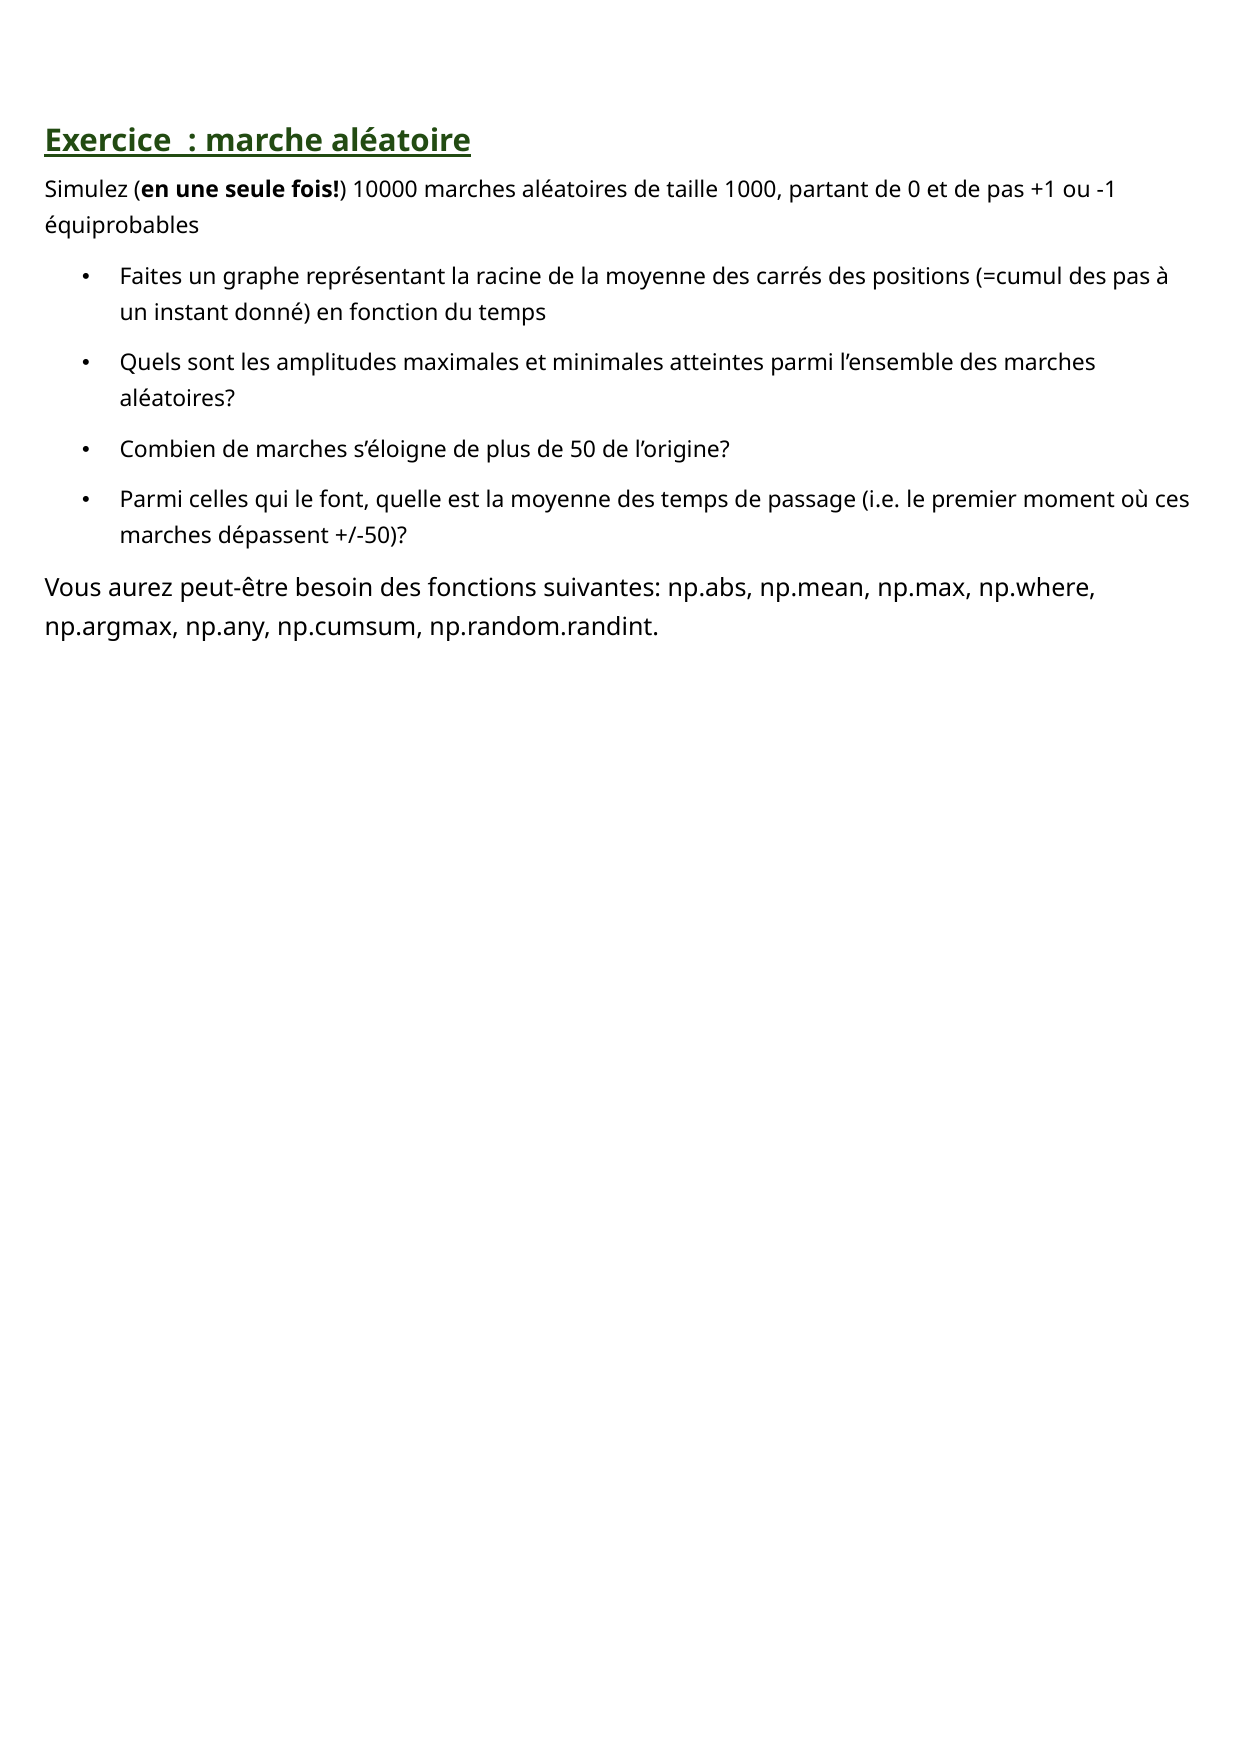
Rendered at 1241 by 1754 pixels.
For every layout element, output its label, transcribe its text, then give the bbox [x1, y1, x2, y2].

subtitle Exercice : marche aléatoire [44, 118, 1202, 161]
list Quels sont les amplitudes maximales et minimales atteintes parmi l’ensemble des marches aléatoires? [82, 346, 1202, 413]
list Parmi celles qui le font, quelle est la moyenne des temps de passage (i.e. le premier moment où ces marches dépassent +/-50)? [82, 483, 1202, 550]
list Combien de marches s’éloigne de plus de 50 de l’origine? [82, 433, 1202, 464]
text Simulez (en une seule fois!) 10000 marches aléatoires de taille 1000, partant de 0 et de pas +1 ou -1 équiprobables [44, 173, 1202, 240]
text Vous aurez peut-être besoin des fonctions suivantes: np.abs, np.mean, np.max, np.where, np.argmax, np.any, np.cumsum, np.random.randint. [44, 569, 1202, 643]
list Faites un graphe représentant la racine de la moyenne des carrés des positions (=cumul des pas à un instant donné) en fonction du temps [82, 260, 1202, 327]
